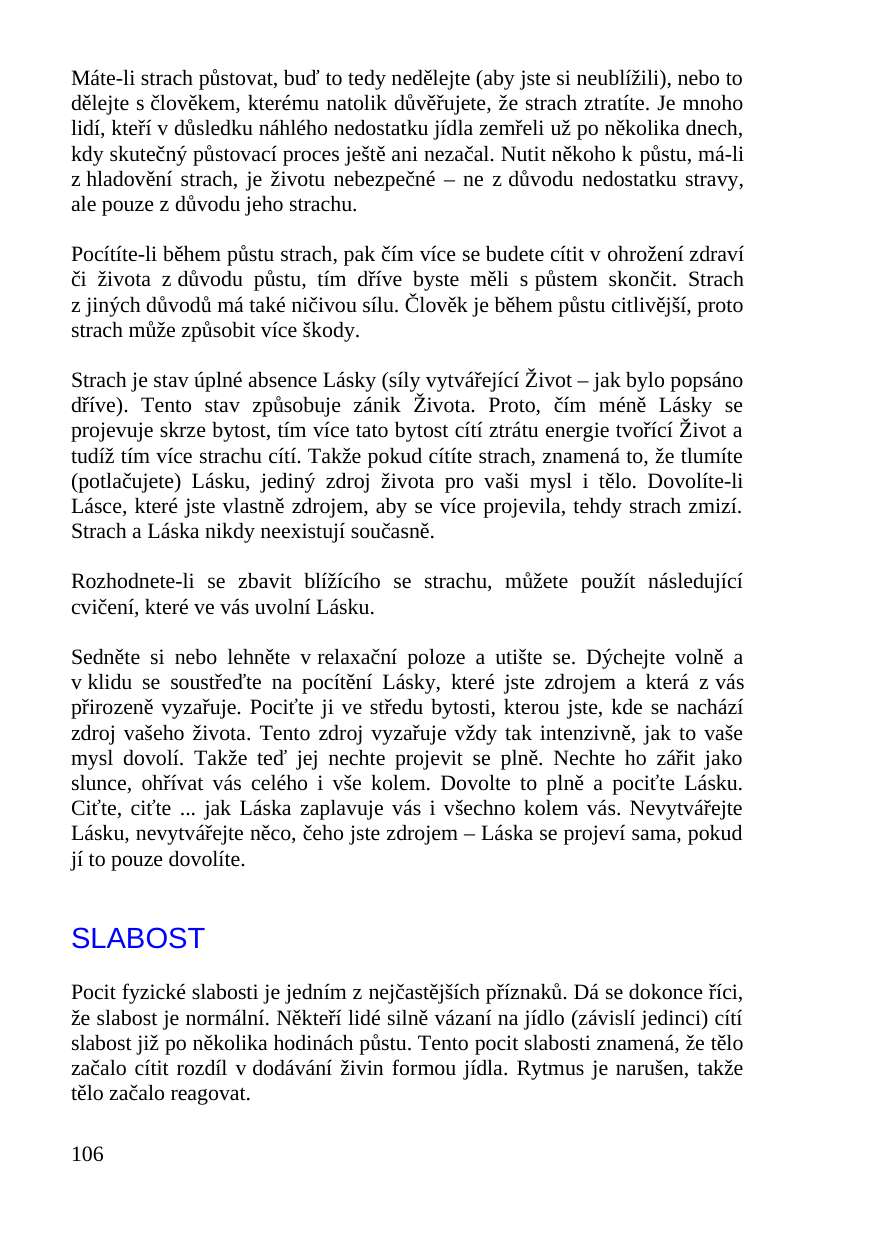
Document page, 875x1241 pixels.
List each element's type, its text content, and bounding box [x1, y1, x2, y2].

text Pocítíte-li během půstu strach, pak čím více se budete cítit v ohrožení zdraví či života z důvodu půstu, tím dříve byste měli s půstem skončit. Strach z jiných důvodů má také ničivou sílu. Člověk je během půstu citlivější, proto strach může způsobit více škody. [71, 241, 744, 342]
text Sedněte si nebo lehněte v relaxační poloze a utište se. Dýchejte volně a v klidu se soustřeďte na pocítění Lásky, které jste zdrojem a která z vás přirozeně vyzařuje. Pociťte ji ve středu bytosti, kterou jste, kde se nachází zdroj vašeho života. Tento zdroj vyzařuje vždy tak intenzivně, jak to vaše mysl dovolí. Takže teď jej nechte projevit se plně. Nechte ho zářit jako slunce, ohřívat vás celého i vše kolem. Dovolte to plně a pociťte Lásku. Ciťte, ciťte ... jak Láska zaplavuje vás i všechno kolem vás. Nevytvářejte Lásku, nevytvářejte něco, čeho jste zdrojem – Láska se projeví sama, pokud jí to pouze dovolíte. [71, 644, 744, 871]
text Strach je stav úplné absence Lásky (síly vytvářející Život – jak bylo popsáno dříve). Tento stav způsobuje zánik Života. Proto, čím méně Lásky se projevuje skrze bytost, tím více tato bytost cítí ztrátu energie tvořící Život a tudíž tím více strachu cítí. Takže pokud cítíte strach, znamená to, že tlumíte (potlačujete) Lásku, jediný zdroj života pro vaši mysl i tělo. Dovolíte-li Lásce, které jste vlastně zdrojem, aby se více projevila, tehdy strach zmizí. Strach a Láska nikdy neexistují současně. [71, 367, 744, 543]
text Máte-li strach půstovat, buď to tedy nedělejte (aby jste si neublížili), nebo to dělejte s člověkem, kterému natolik důvěřujete, že strach ztratíte. Je mnoho lidí, kteří v důsledku náhlého nedostatku jídla zemřeli už po několika dnech, kdy skutečný půstovací proces ještě ani nezačal. Nutit někoho k půstu, má-li z hladovění strach, je životu nebezpečné – ne z důvodu nedostatku stravy, ale pouze z důvodu jeho strachu. [71, 65, 744, 216]
text Pocit fyzické slabosti je jedním z nejčastějších příznaků. Dá se dokonce říci, že slabost je normální. Někteří lidé silně vázaní na jídlo (závislí jedinci) cítí slabost již po několika hodinách půstu. Tento pocit slabosti znamená, že tělo začalo cítit rozdíl v dodávání živin formou jídla. Rytmus je narušen, takže tělo začalo reagovat. [71, 979, 744, 1105]
subtitle SLABOST [71, 921, 744, 954]
text Rozhodnete-li se zbavit blížícího se strachu, můžete použít následující cvičení, které ve vás uvolní Lásku. [71, 568, 744, 619]
